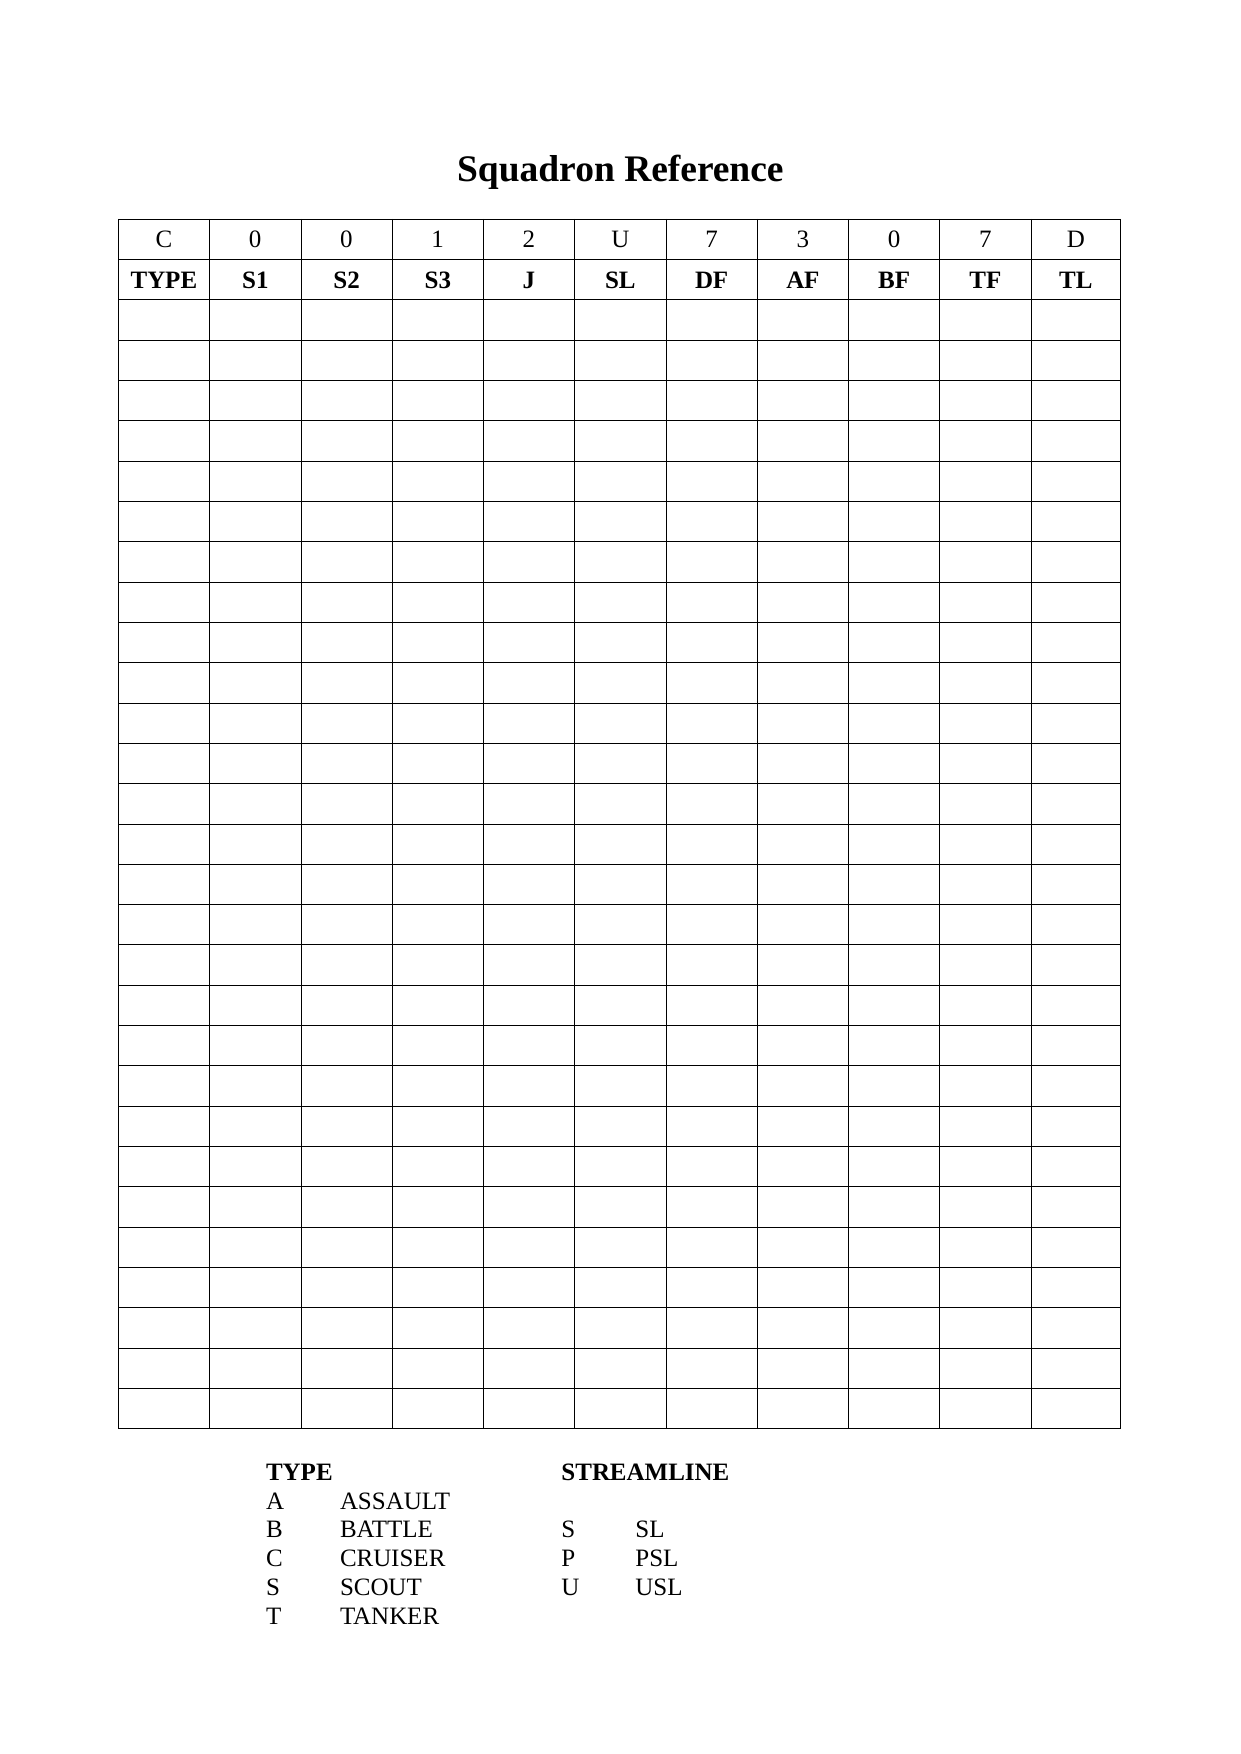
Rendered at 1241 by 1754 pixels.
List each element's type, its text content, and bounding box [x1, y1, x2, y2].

table_cell [119, 1066, 209, 1106]
table_cell [758, 1349, 848, 1388]
table_cell [393, 865, 483, 904]
table_cell [302, 1026, 392, 1065]
table_cell [667, 542, 757, 582]
table_cell [575, 865, 666, 904]
text C CRUISER P PSL [118, 1543, 1122, 1572]
table_cell [210, 865, 301, 904]
table_cell [575, 623, 666, 662]
table_cell [119, 381, 209, 420]
table_cell [1032, 825, 1120, 864]
table_cell [575, 1389, 666, 1428]
table_cell [484, 542, 574, 582]
table_cell [393, 1308, 483, 1347]
table_cell [119, 623, 209, 662]
table_header 0 [210, 220, 301, 259]
table_header 0 [849, 220, 939, 259]
table_cell [849, 502, 939, 541]
table_cell [302, 905, 392, 944]
table_cell [575, 341, 666, 380]
table_cell [302, 1066, 392, 1106]
table_cell [484, 300, 574, 340]
table_cell [940, 1026, 1031, 1065]
table_cell [849, 945, 939, 985]
table_cell [667, 1389, 757, 1428]
table_cell [210, 341, 301, 380]
table_cell [484, 663, 574, 702]
table_cell [484, 1389, 574, 1428]
table_header 7 [940, 220, 1031, 259]
table_cell [575, 663, 666, 702]
table_cell [849, 825, 939, 864]
table_cell [940, 381, 1031, 420]
text S SCOUT U USL [118, 1572, 1122, 1601]
table_cell [849, 704, 939, 743]
table_cell [667, 986, 757, 1025]
table_header D [1032, 220, 1120, 259]
table_cell [1032, 704, 1120, 743]
table_cell [1032, 583, 1120, 622]
table_cell [484, 1187, 574, 1227]
table_cell [667, 663, 757, 702]
table_cell [575, 1349, 666, 1388]
table_cell [484, 865, 574, 904]
table_cell [849, 1187, 939, 1227]
table_cell [1032, 542, 1120, 582]
table_cell [393, 341, 483, 380]
table_cell [393, 1268, 483, 1307]
table_cell [484, 583, 574, 622]
table_cell [210, 300, 301, 340]
table_cell [210, 945, 301, 985]
table_cell [119, 502, 209, 541]
table_cell [393, 825, 483, 864]
table_cell [1032, 421, 1120, 461]
table_cell [119, 1187, 209, 1227]
table_cell [575, 542, 666, 582]
table_cell [575, 1107, 666, 1146]
table_cell [575, 1147, 666, 1186]
table_cell [393, 784, 483, 823]
table_cell [1032, 1308, 1120, 1347]
table_cell [210, 1389, 301, 1428]
table_cell [119, 986, 209, 1025]
table_cell [302, 1308, 392, 1347]
table_cell [119, 462, 209, 501]
table_cell [210, 905, 301, 944]
table_cell [575, 583, 666, 622]
table_cell [1032, 381, 1120, 420]
table_cell [758, 341, 848, 380]
table_cell [667, 905, 757, 944]
table_cell [302, 381, 392, 420]
table_cell [302, 825, 392, 864]
table_cell [393, 1147, 483, 1186]
table_cell [849, 784, 939, 823]
table_cell [119, 542, 209, 582]
table_cell [210, 744, 301, 783]
table_cell [484, 945, 574, 985]
table_cell [940, 744, 1031, 783]
table_cell [210, 421, 301, 461]
table_cell [484, 1107, 574, 1146]
table_cell [575, 1026, 666, 1065]
table_cell [393, 905, 483, 944]
table_cell [393, 1026, 483, 1065]
table_cell [758, 1228, 848, 1267]
table_cell [758, 381, 848, 420]
table_cell [667, 421, 757, 461]
table_cell [758, 1268, 848, 1307]
table_cell [210, 825, 301, 864]
table_cell [393, 542, 483, 582]
table_cell [393, 502, 483, 541]
table_cell [484, 905, 574, 944]
table_cell [849, 1268, 939, 1307]
table_cell [484, 784, 574, 823]
table_cell [940, 583, 1031, 622]
table_cell [119, 663, 209, 702]
table_cell [119, 865, 209, 904]
table_cell [302, 300, 392, 340]
table_cell [667, 583, 757, 622]
table_cell [940, 1228, 1031, 1267]
table_cell S2 [302, 260, 392, 299]
text TYPE STREAMLINE [118, 1457, 1122, 1486]
table_cell [484, 623, 574, 662]
text T TANKER [118, 1601, 1122, 1629]
table_cell [210, 1349, 301, 1388]
table_cell [484, 421, 574, 461]
table_cell [484, 462, 574, 501]
table_cell [849, 1026, 939, 1065]
table_cell [393, 583, 483, 622]
table_cell [940, 905, 1031, 944]
table_cell [1032, 300, 1120, 340]
table_cell [484, 825, 574, 864]
table_cell [302, 583, 392, 622]
table_cell [575, 421, 666, 461]
table_cell [667, 1187, 757, 1227]
text B BATTLE S SL [118, 1514, 1122, 1543]
table_cell [302, 1389, 392, 1428]
table_cell [484, 1268, 574, 1307]
table_cell [758, 784, 848, 823]
table_cell [393, 462, 483, 501]
table_cell [484, 502, 574, 541]
table_cell [849, 300, 939, 340]
table_cell [302, 421, 392, 461]
table_cell [1032, 1107, 1120, 1146]
table_cell [849, 1147, 939, 1186]
table_cell [1032, 1228, 1120, 1267]
table_cell [667, 1228, 757, 1267]
table_cell [302, 986, 392, 1025]
table_cell [758, 825, 848, 864]
table_cell [849, 986, 939, 1025]
table_cell [119, 421, 209, 461]
table_cell [849, 1349, 939, 1388]
table_cell [758, 1187, 848, 1227]
table_cell [849, 623, 939, 662]
table_header 0 [302, 220, 392, 259]
table_cell [667, 1349, 757, 1388]
table_cell [119, 1308, 209, 1347]
table_cell [758, 300, 848, 340]
table_cell [302, 704, 392, 743]
text A ASSAULT [118, 1486, 1122, 1514]
table_cell [667, 1147, 757, 1186]
table_cell [302, 663, 392, 702]
table_cell [1032, 663, 1120, 702]
table_cell [393, 1107, 483, 1146]
table_cell S3 [393, 260, 483, 299]
table_cell [667, 744, 757, 783]
table_cell [575, 1066, 666, 1106]
table_cell [940, 1187, 1031, 1227]
table_cell [393, 1066, 483, 1106]
table_cell [302, 1107, 392, 1146]
table_cell [849, 744, 939, 783]
table_cell [302, 1228, 392, 1267]
table_cell [575, 1187, 666, 1227]
table_cell [210, 1187, 301, 1227]
table_header 2 [484, 220, 574, 259]
table_cell [1032, 341, 1120, 380]
table_cell [758, 462, 848, 501]
table_cell [849, 1389, 939, 1428]
text Squadron Reference [118, 147, 1122, 190]
table_cell [940, 341, 1031, 380]
table_cell [1032, 865, 1120, 904]
table_cell [119, 1268, 209, 1307]
table_cell [393, 1187, 483, 1227]
table_cell [1032, 462, 1120, 501]
table_cell [940, 421, 1031, 461]
table_cell [940, 945, 1031, 985]
table_cell [210, 1147, 301, 1186]
table_cell [575, 825, 666, 864]
table_cell [849, 381, 939, 420]
table_header U [575, 220, 666, 259]
table_cell [1032, 784, 1120, 823]
table_cell [393, 381, 483, 420]
table_cell [940, 986, 1031, 1025]
table_cell [484, 704, 574, 743]
table_cell S1 [210, 260, 301, 299]
table_cell [575, 381, 666, 420]
table_cell [302, 542, 392, 582]
table_cell [1032, 986, 1120, 1025]
table_cell [940, 1308, 1031, 1347]
table_cell [210, 462, 301, 501]
table_cell [575, 300, 666, 340]
table_cell [119, 905, 209, 944]
table_cell [1032, 623, 1120, 662]
table_cell [758, 1308, 848, 1347]
table_cell [393, 1389, 483, 1428]
table_cell [210, 1268, 301, 1307]
table_cell [484, 1228, 574, 1267]
table_cell [119, 1349, 209, 1388]
table_cell [758, 986, 848, 1025]
table_cell [758, 502, 848, 541]
table_cell [393, 663, 483, 702]
table_cell [393, 1228, 483, 1267]
table_cell [940, 623, 1031, 662]
table_cell [940, 462, 1031, 501]
table_cell [575, 502, 666, 541]
table_cell TL [1032, 260, 1120, 299]
table_cell J [484, 260, 574, 299]
table_cell [575, 1228, 666, 1267]
table_cell [393, 300, 483, 340]
table_cell [667, 945, 757, 985]
table_cell [667, 1308, 757, 1347]
table_cell AF [758, 260, 848, 299]
table_cell [758, 945, 848, 985]
table_cell [575, 744, 666, 783]
table_cell [758, 1066, 848, 1106]
table_cell [940, 502, 1031, 541]
table_cell [302, 945, 392, 985]
table_cell [393, 945, 483, 985]
table_cell [940, 784, 1031, 823]
table_cell [667, 784, 757, 823]
table_cell [667, 1066, 757, 1106]
table_cell [758, 704, 848, 743]
table_cell [1032, 1147, 1120, 1186]
table_cell [940, 1349, 1031, 1388]
table_cell [1032, 1187, 1120, 1227]
table_cell [393, 421, 483, 461]
table_cell [210, 1228, 301, 1267]
table_cell [667, 300, 757, 340]
table_cell [393, 1349, 483, 1388]
table_cell [940, 1147, 1031, 1186]
table_cell [484, 1066, 574, 1106]
table_cell [575, 986, 666, 1025]
table_cell [1032, 1389, 1120, 1428]
table_cell [119, 1147, 209, 1186]
table_cell [758, 623, 848, 662]
table_cell [210, 986, 301, 1025]
table_cell [575, 784, 666, 823]
table_cell [667, 865, 757, 904]
table_cell [119, 1228, 209, 1267]
table_cell [1032, 1268, 1120, 1307]
table_cell [940, 663, 1031, 702]
table_cell [210, 784, 301, 823]
table_cell [667, 341, 757, 380]
table_cell [484, 381, 574, 420]
table_cell [119, 825, 209, 864]
table_cell [210, 663, 301, 702]
table_cell [1032, 945, 1120, 985]
table_cell [758, 865, 848, 904]
table_cell [302, 1349, 392, 1388]
table_cell [940, 1268, 1031, 1307]
table_cell [1032, 1066, 1120, 1106]
table_cell [210, 1026, 301, 1065]
table_cell [393, 623, 483, 662]
table_cell [393, 704, 483, 743]
table_cell [667, 623, 757, 662]
table_header 1 [393, 220, 483, 259]
table_header C [119, 220, 209, 259]
table_cell [849, 583, 939, 622]
table_cell [849, 421, 939, 461]
table_cell [484, 1349, 574, 1388]
table_cell [302, 1268, 392, 1307]
table_cell [667, 1026, 757, 1065]
table_cell [667, 825, 757, 864]
table_cell [1032, 502, 1120, 541]
table_cell [302, 462, 392, 501]
table_cell [758, 1026, 848, 1065]
table_cell [849, 1308, 939, 1347]
table_cell [210, 1308, 301, 1347]
table_cell [119, 784, 209, 823]
table_cell [210, 1107, 301, 1146]
table_cell TF [940, 260, 1031, 299]
table_cell [758, 1389, 848, 1428]
table_cell [758, 583, 848, 622]
table_cell [302, 623, 392, 662]
table_cell [849, 341, 939, 380]
table_cell [210, 502, 301, 541]
table_cell [758, 1107, 848, 1146]
table_cell [940, 300, 1031, 340]
table_cell [758, 744, 848, 783]
table_cell [302, 784, 392, 823]
table_header 7 [667, 220, 757, 259]
table_cell [667, 502, 757, 541]
table_cell [484, 341, 574, 380]
table_cell [849, 905, 939, 944]
table_cell [302, 1187, 392, 1227]
table_cell [575, 462, 666, 501]
table_cell [302, 744, 392, 783]
table_cell [302, 865, 392, 904]
table_cell [119, 583, 209, 622]
table_cell [302, 1147, 392, 1186]
table_cell [302, 341, 392, 380]
table_cell [210, 583, 301, 622]
table_cell [849, 1228, 939, 1267]
table_cell [484, 1026, 574, 1065]
table_cell [119, 704, 209, 743]
table_cell [849, 542, 939, 582]
table_cell DF [667, 260, 757, 299]
table_cell [575, 905, 666, 944]
table_cell [667, 381, 757, 420]
table_cell [1032, 905, 1120, 944]
table_cell [758, 1147, 848, 1186]
table_cell [940, 1066, 1031, 1106]
table_cell [849, 1107, 939, 1146]
table_cell [1032, 1026, 1120, 1065]
table_cell [940, 865, 1031, 904]
table_cell [393, 986, 483, 1025]
table_cell [940, 542, 1031, 582]
table_cell [1032, 1349, 1120, 1388]
table_cell [119, 744, 209, 783]
table_cell [849, 462, 939, 501]
table_cell [119, 1389, 209, 1428]
table_cell [575, 1268, 666, 1307]
table_cell [484, 1147, 574, 1186]
table_cell [575, 1308, 666, 1347]
table_cell [849, 663, 939, 702]
table_cell [210, 623, 301, 662]
table_cell [940, 1107, 1031, 1146]
table_header 3 [758, 220, 848, 259]
table_cell [119, 1107, 209, 1146]
table_cell [940, 825, 1031, 864]
table_cell [849, 865, 939, 904]
table_cell [575, 704, 666, 743]
table_cell [119, 341, 209, 380]
table_cell [575, 945, 666, 985]
table_cell [849, 1066, 939, 1106]
table_cell [758, 542, 848, 582]
table_cell [302, 502, 392, 541]
table_cell [119, 300, 209, 340]
table_cell [210, 542, 301, 582]
table_cell BF [849, 260, 939, 299]
table_cell [758, 663, 848, 702]
table_cell [667, 704, 757, 743]
table_cell [1032, 744, 1120, 783]
table_cell [210, 704, 301, 743]
table_cell TYPE [119, 260, 209, 299]
table_cell [758, 421, 848, 461]
table_cell [758, 905, 848, 944]
table_cell [667, 1107, 757, 1146]
table_cell [484, 1308, 574, 1347]
table_cell [119, 1026, 209, 1065]
table_cell [940, 704, 1031, 743]
table_cell [667, 1268, 757, 1307]
table_cell [484, 986, 574, 1025]
table_cell [484, 744, 574, 783]
table_cell SL [575, 260, 666, 299]
table_cell [119, 945, 209, 985]
table_cell [940, 1389, 1031, 1428]
table_cell [393, 744, 483, 783]
table_cell [667, 462, 757, 501]
table_cell [210, 381, 301, 420]
table_cell [210, 1066, 301, 1106]
